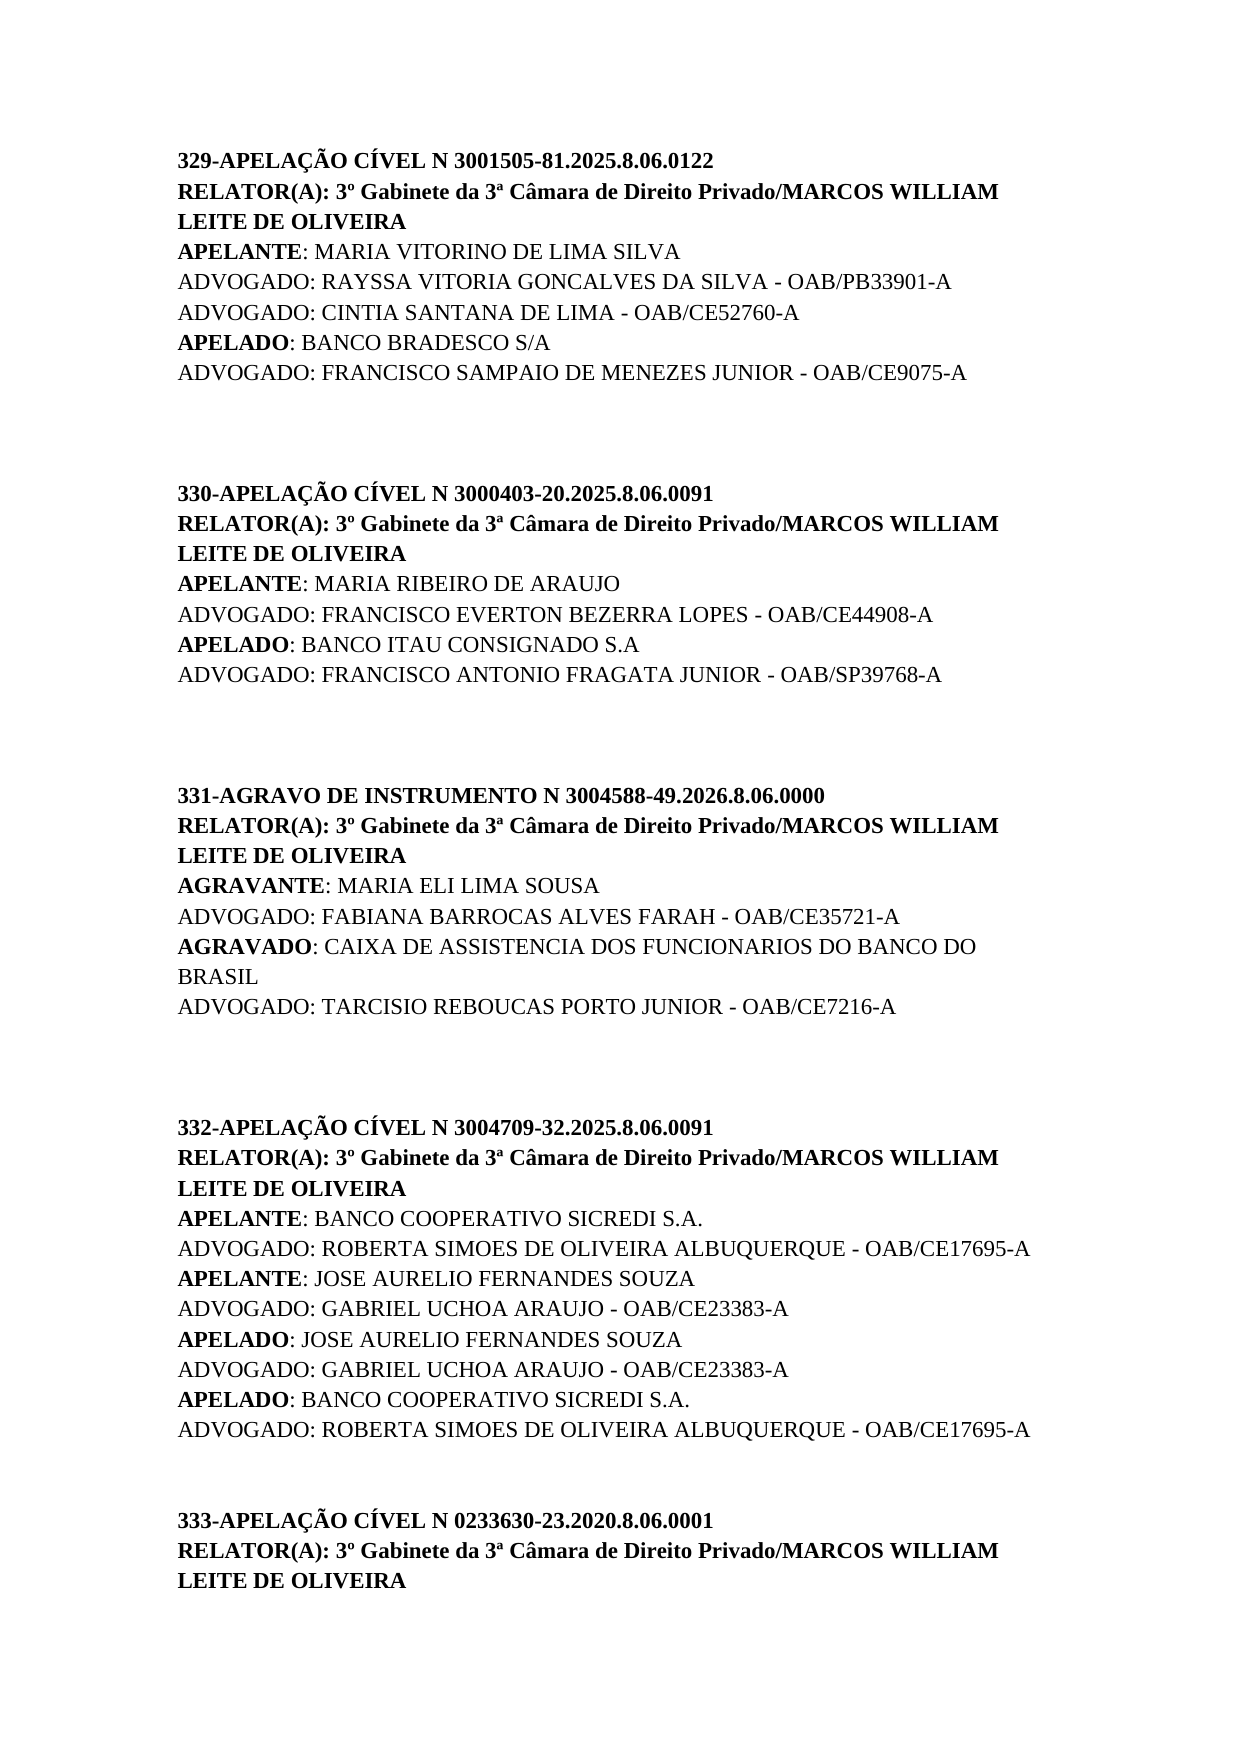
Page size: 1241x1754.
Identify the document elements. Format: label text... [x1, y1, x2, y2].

text 329-APELAÇÃO CÍVEL N 3001505-81.2025.8.06.0122 RELATOR(A): 3º Gabinete da 3ª Câmara de Direito Privado/MARCOS WILLIAM LEITE DE OLIVEIRA APELANTE: MARIA VITORINO DE LIMA SILVA ADVOGADO: RAYSSA VITORIA GONCALVES DA SILVA - OAB/PB33901-A ADVOGADO: CINTIA SANTANA DE LIMA - OAB/CE52760-A APELADO: BANCO BRADESCO S/A ADVOGADO: FRANCISCO SAMPAIO DE MENEZES JUNIOR - OAB/CE9075-A 330-APELAÇÃO CÍVEL N 3000403-20.2025.8.06.0091 RELATOR(A): 3º Gabinete da 3ª Câmara de Direito Privado/MARCOS WILLIAM LEITE DE OLIVEIRA APELANTE: MARIA RIBEIRO DE ARAUJO ADVOGADO: FRANCISCO EVERTON BEZERRA LOPES - OAB/CE44908-A APELADO: BANCO ITAU CONSIGNADO S.A ADVOGADO: FRANCISCO ANTONIO FRAGATA JUNIOR - OAB/SP39768-A 331-AGRAVO DE INSTRUMENTO N 3004588-49.2026.8.06.0000 RELATOR(A): 3º Gabinete da 3ª Câmara de Direito Privado/MARCOS WILLIAM LEITE DE OLIVEIRA AGRAVANTE: MARIA ELI LIMA SOUSA ADVOGADO: FABIANA BARROCAS ALVES FARAH - OAB/CE35721-A AGRAVADO: CAIXA DE ASSISTENCIA DOS FUNCIONARIOS DO BANCO DO BRASIL ADVOGADO: TARCISIO REBOUCAS PORTO JUNIOR - OAB/CE7216-A 332-APELAÇÃO CÍVEL N 3004709-32.2025.8.06.0091 RELATOR(A): 3º Gabinete da 3ª Câmara de Direito Privado/MARCOS WILLIAM LEITE DE OLIVEIRA APELANTE: BANCO COOPERATIVO SICREDI S.A. ADVOGADO: ROBERTA SIMOES DE OLIVEIRA ALBUQUERQUE - OAB/CE17695-A APELANTE: JOSE AURELIO FERNANDES SOUZA ADVOGADO: GABRIEL UCHOA ARAUJO - OAB/CE23383-A APELADO: JOSE AURELIO FERNANDES SOUZA ADVOGADO: GABRIEL UCHOA ARAUJO - OAB/CE23383-A APELADO: BANCO COOPERATIVO SICREDI S.A. ADVOGADO: ROBERTA SIMOES DE OLIVEIRA ALBUQUERQUE - OAB/CE17695-A 333-APELAÇÃO CÍVEL N 0233630-23.2020.8.06.0001 RELATOR(A): 3º Gabinete da 3ª Câmara de Direito Privado/MARCOS WILLIAM LEITE DE OLIVEIRA [177, 148, 1063, 1594]
